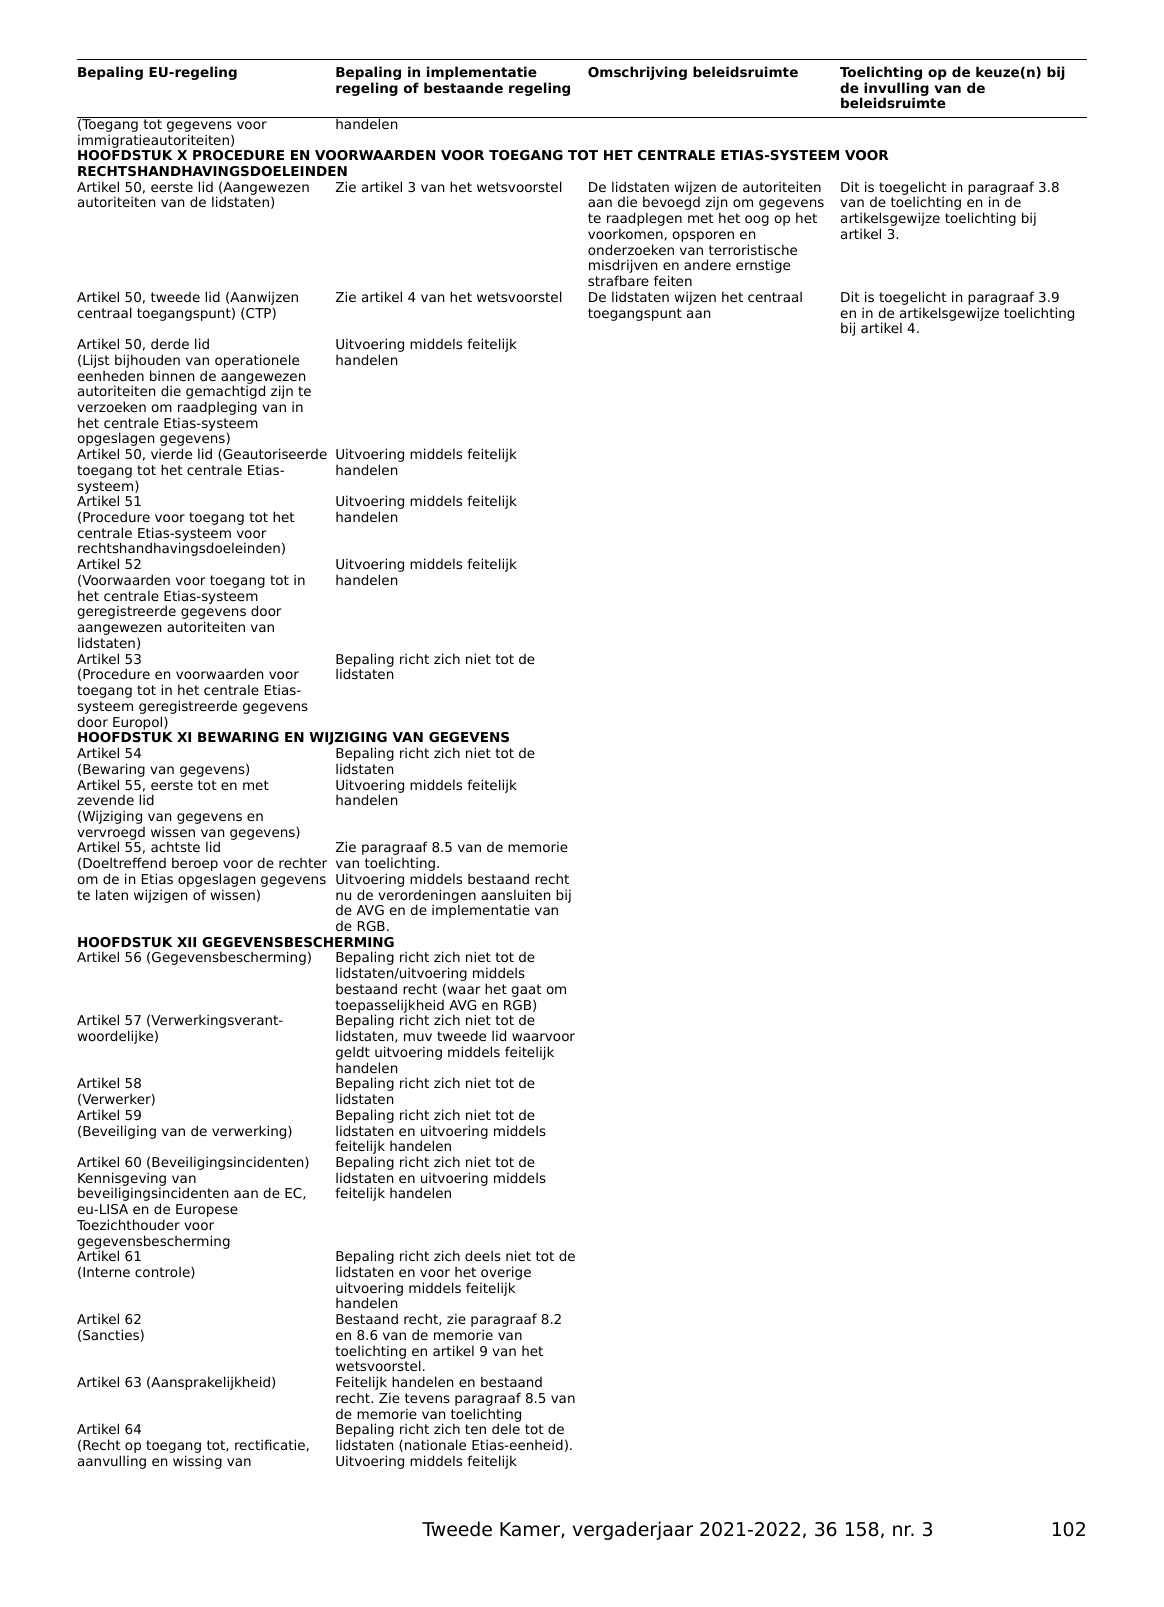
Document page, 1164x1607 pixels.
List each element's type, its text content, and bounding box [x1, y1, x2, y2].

table_cell Artikel 58 (Verwerker) [77, 1076, 329, 1108]
table_cell [834, 777, 1087, 840]
table_cell [582, 746, 834, 777]
table_cell Artikel 62 (Sancties) [77, 1312, 329, 1375]
table_cell [582, 777, 834, 840]
table_cell [834, 1013, 1087, 1076]
table_header Toelichting op de keuze(n) bij de invulling van de beleidsruimte [834, 60, 1087, 117]
table_cell [582, 1375, 834, 1422]
table_cell Bepaling richt zich niet tot de lidstaten en uitvoering middels feitelijk handelen [329, 1155, 582, 1249]
table_cell [582, 1076, 834, 1108]
table_cell Dit is toegelicht in paragraaf 3.9 en in de artikelsgewijze toelichting bij artikel 4. [834, 290, 1087, 337]
table_cell Bepaling richt zich niet tot de lidstaten [329, 746, 582, 777]
table_cell [834, 651, 1087, 730]
table_cell De lidstaten wijzen de autoriteiten aan die bevoegd zijn om gegevens te raadplegen met het oog op het voorkomen, opsporen en onderzoeken van terroristische misdrijven en andere ernstige strafbare feiten [582, 180, 834, 290]
table_cell Artikel 60 (Beveiligingsincidenten) Kennisgeving van beveiligingsincidenten aan de EC, eu-LISA en de Europese Toezichthouder voor gegevensbescherming [77, 1155, 329, 1249]
table_cell Zie artikel 4 van het wetsvoorstel [329, 290, 582, 337]
table_cell Artikel 50, eerste lid (Aangewezen autoriteiten van de lidstaten) [77, 180, 329, 290]
table_cell [834, 1249, 1087, 1312]
table_cell [834, 447, 1087, 494]
table_cell Bepaling richt zich deels niet tot de lidstaten en voor het overige uitvoering middels feitelijk handelen [329, 1249, 582, 1312]
table_cell [582, 447, 834, 494]
table_cell Feitelijk handelen en bestaand recht. Zie tevens paragraaf 8.5 van de memorie van toelichting [329, 1375, 582, 1422]
table_cell [582, 1249, 834, 1312]
table_cell Artikel 59 (Beveiliging van de verwerking) [77, 1108, 329, 1155]
table_cell Artikel 56 (Gegevensbescherming) [77, 950, 329, 1013]
table_cell Bepaling richt zich niet tot de lidstaten [329, 1076, 582, 1108]
table_cell [582, 1422, 834, 1469]
table_cell Artikel 55, eerste tot en met zevende lid (Wijziging van gegevens en vervroegd wissen van gegevens) [77, 777, 329, 840]
table_cell [834, 1076, 1087, 1108]
table_header Bepaling EU-regeling [77, 60, 329, 117]
table_cell Artikel 54 (Bewaring van gegevens) [77, 746, 329, 777]
table_cell Artikel 61 (Interne controle) [77, 1249, 329, 1312]
table_cell [834, 1375, 1087, 1422]
table_header Bepaling in implementatie regeling of bestaande regeling [329, 60, 582, 117]
table_cell [834, 950, 1087, 1013]
table_cell Uitvoering middels feitelijk handelen [329, 494, 582, 557]
table_cell [582, 950, 834, 1013]
table_cell Artikel 50, tweede lid (Aanwijzen centraal toegangspunt) (CTP) [77, 290, 329, 337]
table_cell Artikel 64 (Recht op toegang tot, rectificatie, aanvulling en wissing van [77, 1422, 329, 1469]
table_cell [834, 1108, 1087, 1155]
table_cell Bepaling richt zich niet tot de lidstaten/uitvoering middels bestaand recht (waar het gaat om toepasselijkheid AVG en RGB) [329, 950, 582, 1013]
table_cell Bepaling richt zich ten dele tot de lidstaten (nationale Etias-eenheid). Uitvoering middels feitelijk [329, 1422, 582, 1469]
table_cell Bepaling richt zich niet tot de lidstaten, muv tweede lid waarvoor geldt uitvoering middels feitelijk handelen [329, 1013, 582, 1076]
table_cell [582, 118, 834, 148]
table_cell Zie paragraaf 8.5 van de memorie van toelichting. Uitvoering middels bestaand recht nu de verordeningen aansluiten bij de AVG en de implementatie van de RGB. [329, 840, 582, 934]
table_cell [582, 1013, 834, 1076]
table_cell Artikel 55, achtste lid (Doeltreffend beroep voor de rechter om de in Etias opgeslagen gegevens te laten wijzigen of wissen) [77, 840, 329, 934]
table_cell Artikel 57 (Verwerkingsverant-woordelijke) [77, 1013, 329, 1076]
table_cell [582, 651, 834, 730]
table_cell Uitvoering middels feitelijk handelen [329, 337, 582, 447]
table_cell [834, 746, 1087, 777]
table_cell Dit is toegelicht in paragraaf 3.8 van de toelichting en in de artikelsgewijze toelichting bij artikel 3. [834, 180, 1087, 290]
table_cell [834, 1312, 1087, 1375]
table_cell [834, 494, 1087, 557]
table_cell [582, 1155, 834, 1249]
table_cell [834, 1155, 1087, 1249]
table_cell Uitvoering middels feitelijk handelen [329, 777, 582, 840]
table_cell Artikel 63 (Aansprakelijkheid) [77, 1375, 329, 1422]
table_cell [582, 840, 834, 934]
table_cell [582, 494, 834, 557]
table_cell Bepaling richt zich niet tot de lidstaten en uitvoering middels feitelijk handelen [329, 1108, 582, 1155]
table_cell [834, 840, 1087, 934]
table_cell Artikel 50, derde lid (Lijst bijhouden van operationele eenheden binnen de aangewezen autoriteiten die gemachtigd zijn te verzoeken om raadpleging van in het centrale Etias-systeem opgeslagen gegevens) [77, 337, 329, 447]
table_cell Uitvoering middels feitelijk handelen [329, 557, 582, 651]
table_cell [582, 1312, 834, 1375]
table_cell [834, 118, 1087, 148]
table_cell [834, 337, 1087, 447]
table_cell [582, 1108, 834, 1155]
table_cell [582, 557, 834, 651]
table_header Omschrijving beleidsruimte [582, 60, 834, 117]
table_cell [834, 557, 1087, 651]
table_cell De lidstaten wijzen het centraal toegangspunt aan [582, 290, 834, 337]
table_cell (Toegang tot gegevens voor immigratieautoriteiten) [77, 118, 329, 148]
table_cell HOOFDSTUK XI BEWARING EN WIJZIGING VAN GEGEVENS [77, 730, 1087, 746]
table_cell HOOFDSTUK XII GEGEVENSBESCHERMING [77, 935, 1087, 950]
table_cell Artikel 52 (Voorwaarden voor toegang tot in het centrale Etias-systeem geregistreerde gegevens door aangewezen autoriteiten van lidstaten) [77, 557, 329, 651]
table_cell Uitvoering middels feitelijk handelen [329, 447, 582, 494]
table_cell [582, 337, 834, 447]
table_cell Bepaling richt zich niet tot de lidstaten [329, 651, 582, 730]
table_cell HOOFDSTUK X PROCEDURE EN VOORWAARDEN VOOR TOEGANG TOT HET CENTRALE ETIAS-SYSTEEM VOOR RECHTSHANDHAVINGSDOELEINDEN [77, 148, 1087, 179]
table_cell handelen [329, 118, 582, 148]
table_cell [834, 1422, 1087, 1469]
table_cell Artikel 51 (Procedure voor toegang tot het centrale Etias-systeem voor rechtshandhavingsdoeleinden) [77, 494, 329, 557]
table_cell Artikel 50, vierde lid (Geautoriseerde toegang tot het centrale Etias-systeem) [77, 447, 329, 494]
table_cell Artikel 53 (Procedure en voorwaarden voor toegang tot in het centrale Etias-systeem geregistreerde gegevens door Europol) [77, 651, 329, 730]
table_cell Zie artikel 3 van het wetsvoorstel [329, 180, 582, 290]
table_cell Bestaand recht, zie paragraaf 8.2 en 8.6 van de memorie van toelichting en artikel 9 van het wetsvoorstel. [329, 1312, 582, 1375]
